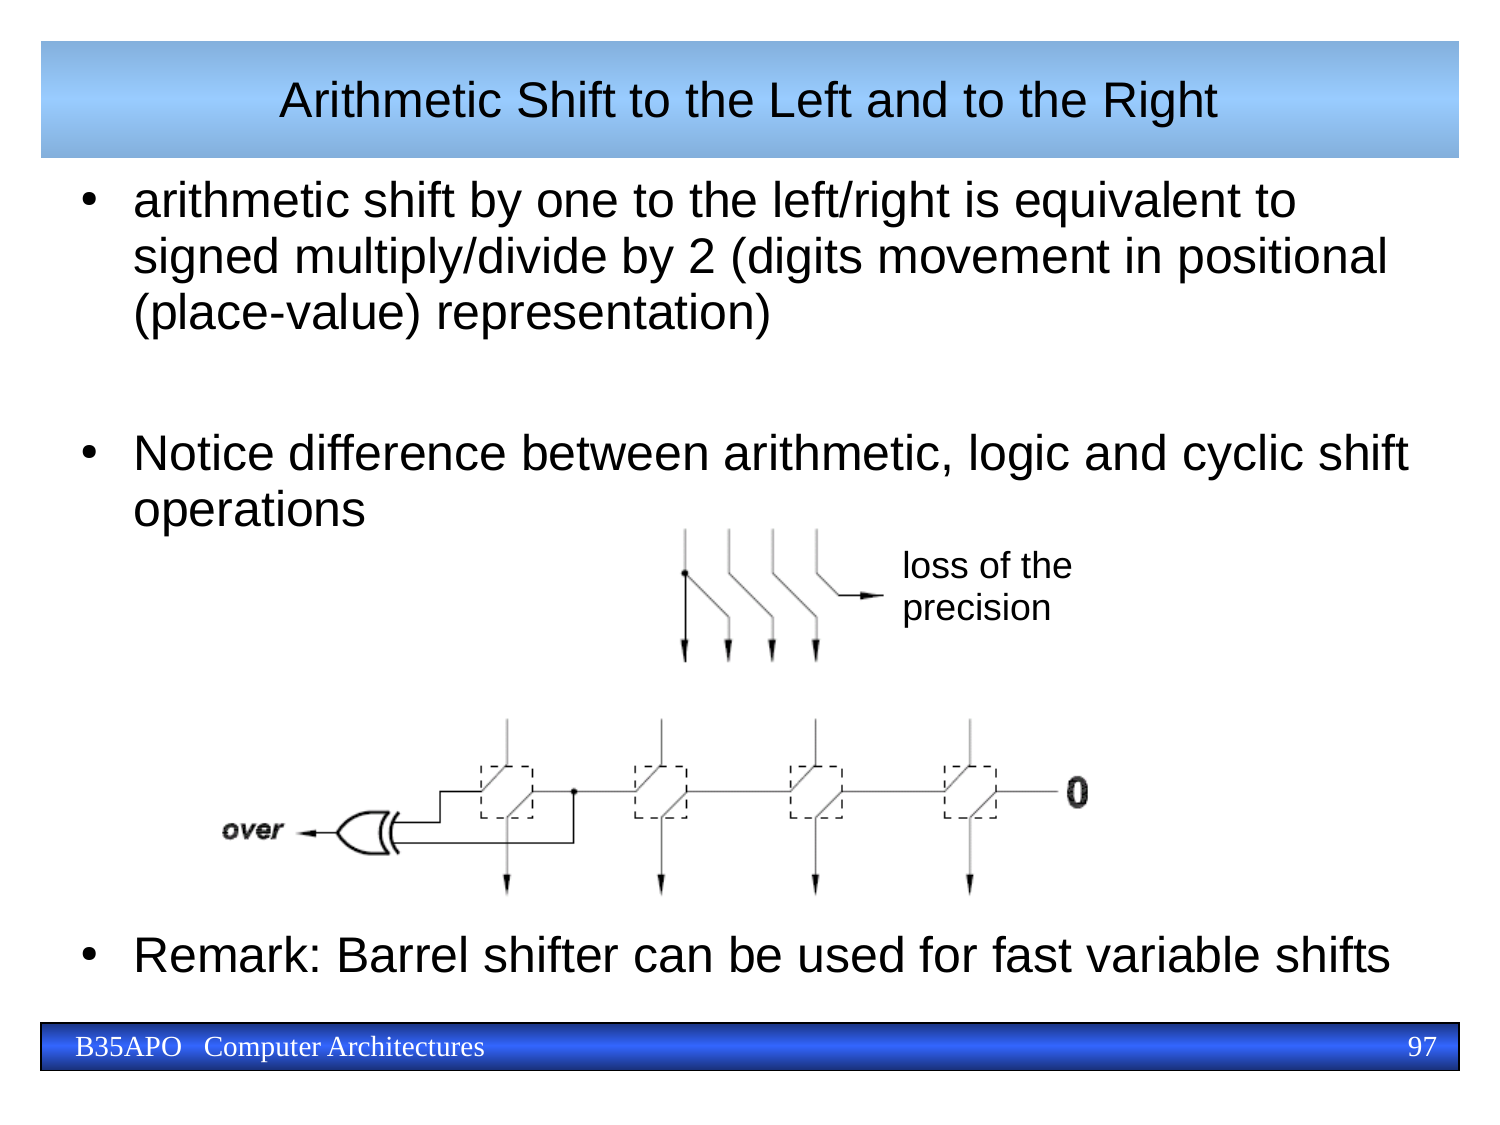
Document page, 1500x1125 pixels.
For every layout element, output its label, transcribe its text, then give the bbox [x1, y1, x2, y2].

picture [624, 510, 1075, 676]
title Arithmetic Shift to the Left and to the Right [41, 41, 1459, 158]
list Remark: Barrel shifter can be used for fast variable shifts [62, 927, 1426, 1030]
picture [199, 710, 1107, 901]
text_box loss of the precision [887, 537, 1113, 676]
list arithmetic shift by one to the left/right is equivalent to signed multiply/divide by 2 (digits movement in positional (place-value) representation) Notice difference between arithmetic, logic and cyclic shift operations [62, 172, 1413, 550]
